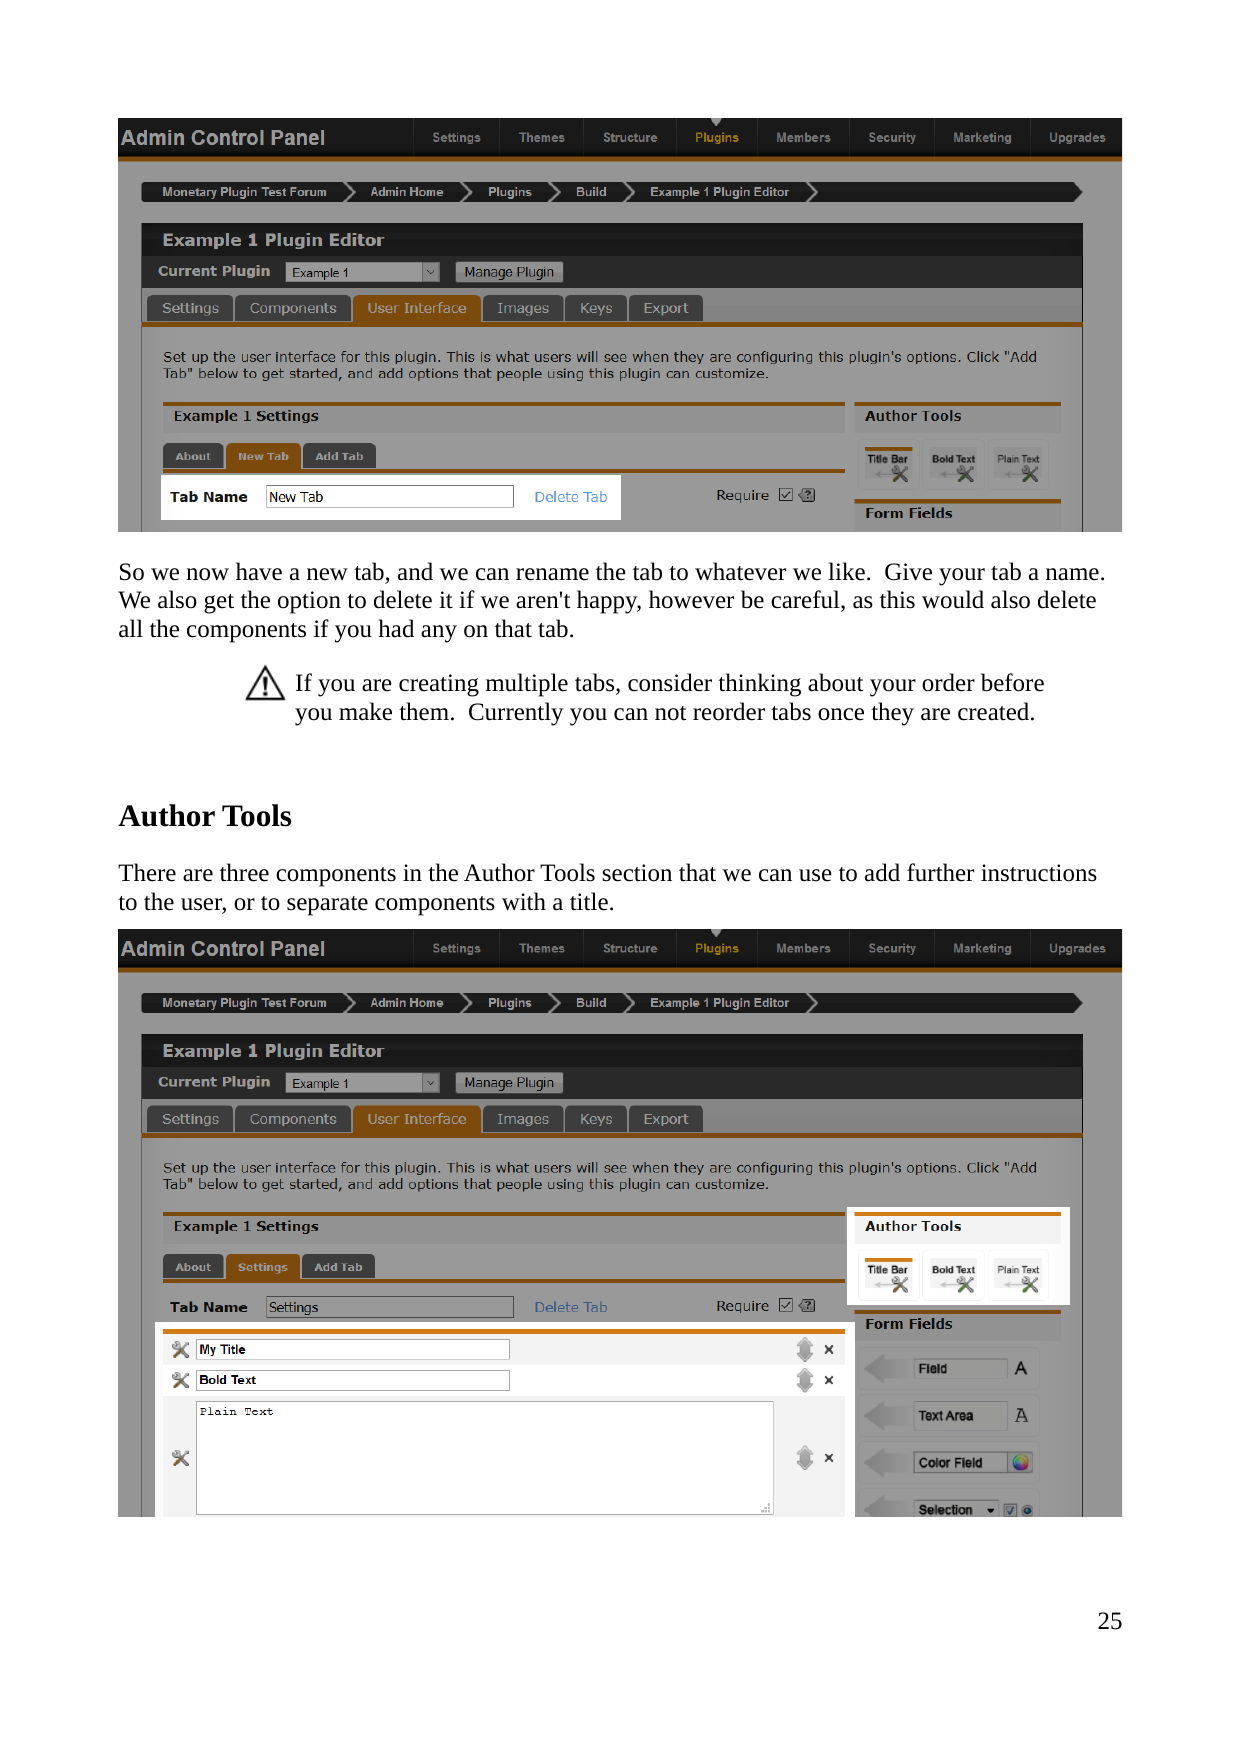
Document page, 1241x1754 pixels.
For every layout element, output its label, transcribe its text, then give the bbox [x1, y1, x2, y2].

picture [118, 929, 1123, 1517]
picture [118, 118, 1123, 532]
text There are three components in the Author Tools section that we can use to add further instructions to the user, or to separate components with a title. [118, 858, 1122, 916]
text So we now have a new tab, and we can rename the tab to whatever we like. Give your tab a name. We also get the option to delete it if we aren't happy, however be careful, as this would also delete all the components if you had any on that tab. [118, 557, 1122, 643]
picture [245, 662, 286, 703]
table_header If you are creating multiple tabs, consider thinking about your order before you make them. Currently you can not reorder tabs once they are created. [295, 669, 1051, 746]
text Author Tools [118, 797, 1122, 833]
table_header [236, 669, 295, 746]
